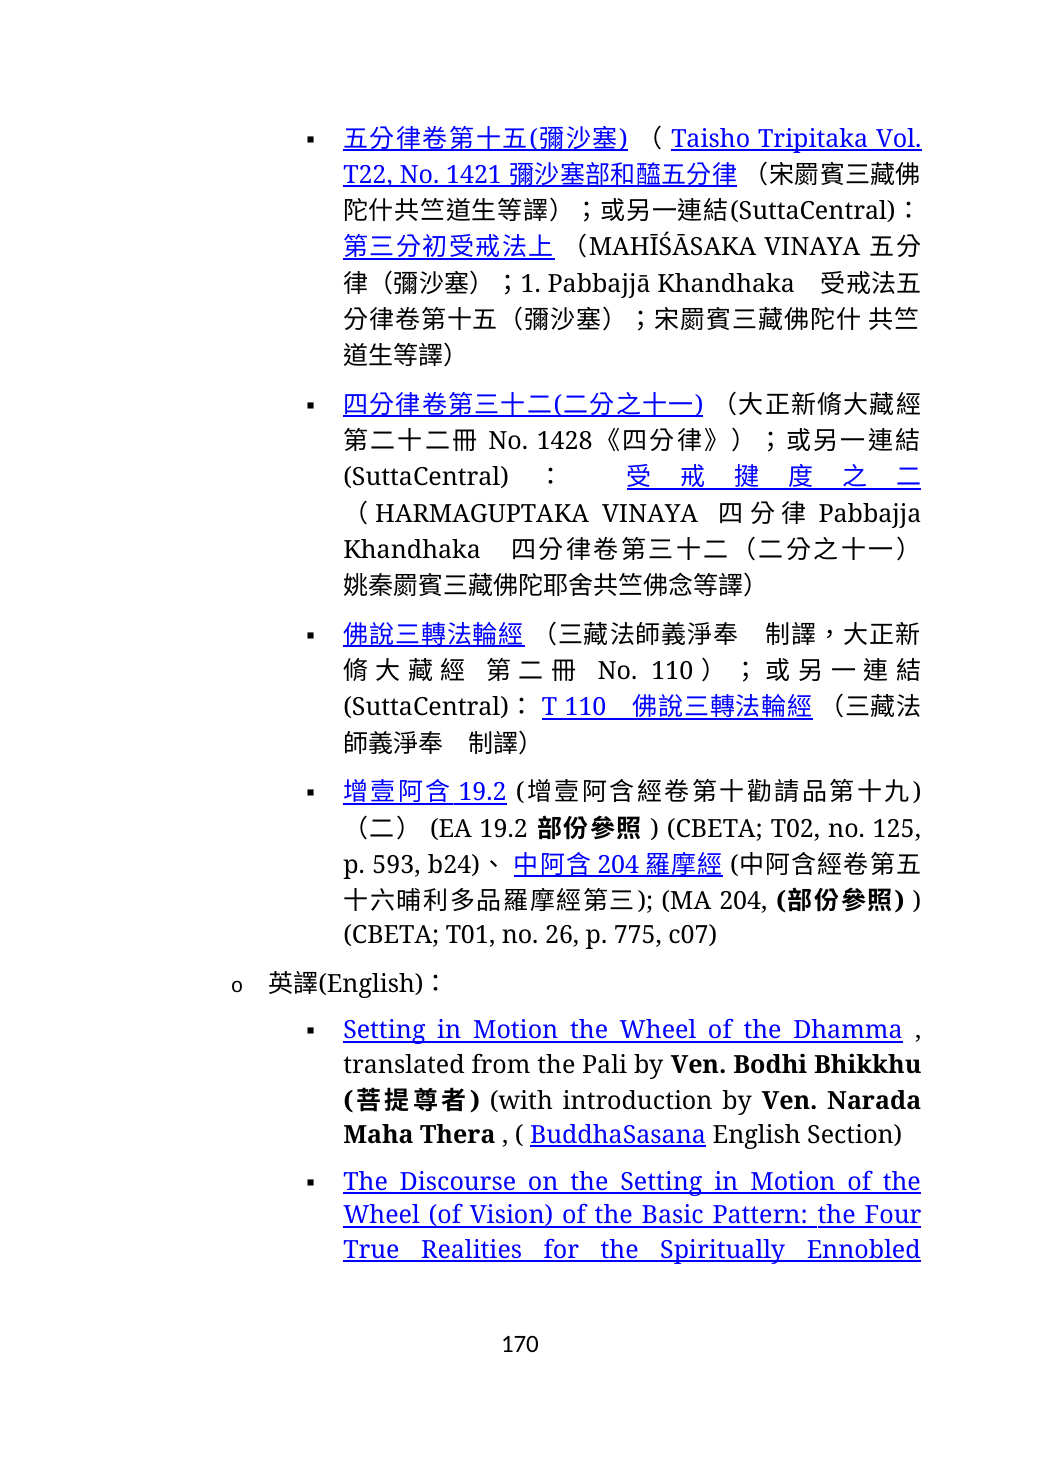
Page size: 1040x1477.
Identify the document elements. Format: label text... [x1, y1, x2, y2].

list 佛說三轉法輪經 （三藏法師義淨奉 制譯，大正新脩大藏經 第二冊 No. 110）；或另一連結(SuttaCentral)： T 110 佛說三轉法輪經 （三藏法師義淨奉 制譯） [306, 614, 921, 759]
list 增壹阿含19.2 (增壹阿含經卷第十勸請品第十九)（二） (EA 19.2 部份參照 ) (CBETA; T02, no. 125, p. 593, b24)、 中阿含204羅摩經 (中阿含經卷第五十六晡利多品羅摩經第三); (MA 204, (部份參照) )(CBETA; T01, no. 26, p. 775, c07) [306, 772, 921, 951]
list The Discourse on the Setting in Motion of the Wheel (of Vision) of the Basic Pattern: the Four True Realities for the Spiritually Ennobled [306, 1163, 921, 1265]
list 英譯(English)： [231, 963, 921, 1000]
list 四分律卷第三十二(二分之十一) （大正新脩大藏經 第二十二冊 No. 1428《四分律》）；或另一連結(SuttaCentral)： 受戒揵度之二 （HARMAGUPTAKA VINAYA 四分律Pabbajja Khandhaka 四分律卷第三十二（二分之十一） 姚秦罽賓三藏佛陀耶舍共竺佛念等譯） [306, 384, 921, 602]
list 五分律卷第十五(彌沙塞) （ Taisho Tripitaka Vol. T22, No. 1421 彌沙塞部和醯五分律 （宋罽賓三藏佛陀什共竺道生等譯）；或另一連結(SuttaCentral)： 第三分初受戒法上 （MAHĪŚĀSAKA VINAYA 五分律（彌沙塞）；1. Pabbajjā Khandhaka 受戒法五分律卷第十五（彌沙塞）；宋罽賓三藏佛陀什 共竺道生等譯） [306, 118, 921, 372]
list Setting in Motion the Wheel of the Dhamma , translated from the Pali by Ven. Bodhi Bhikkhu (菩提尊者) (with introduction by Ven. Narada Maha Thera , ( BuddhaSasana English Section) [306, 1012, 921, 1151]
